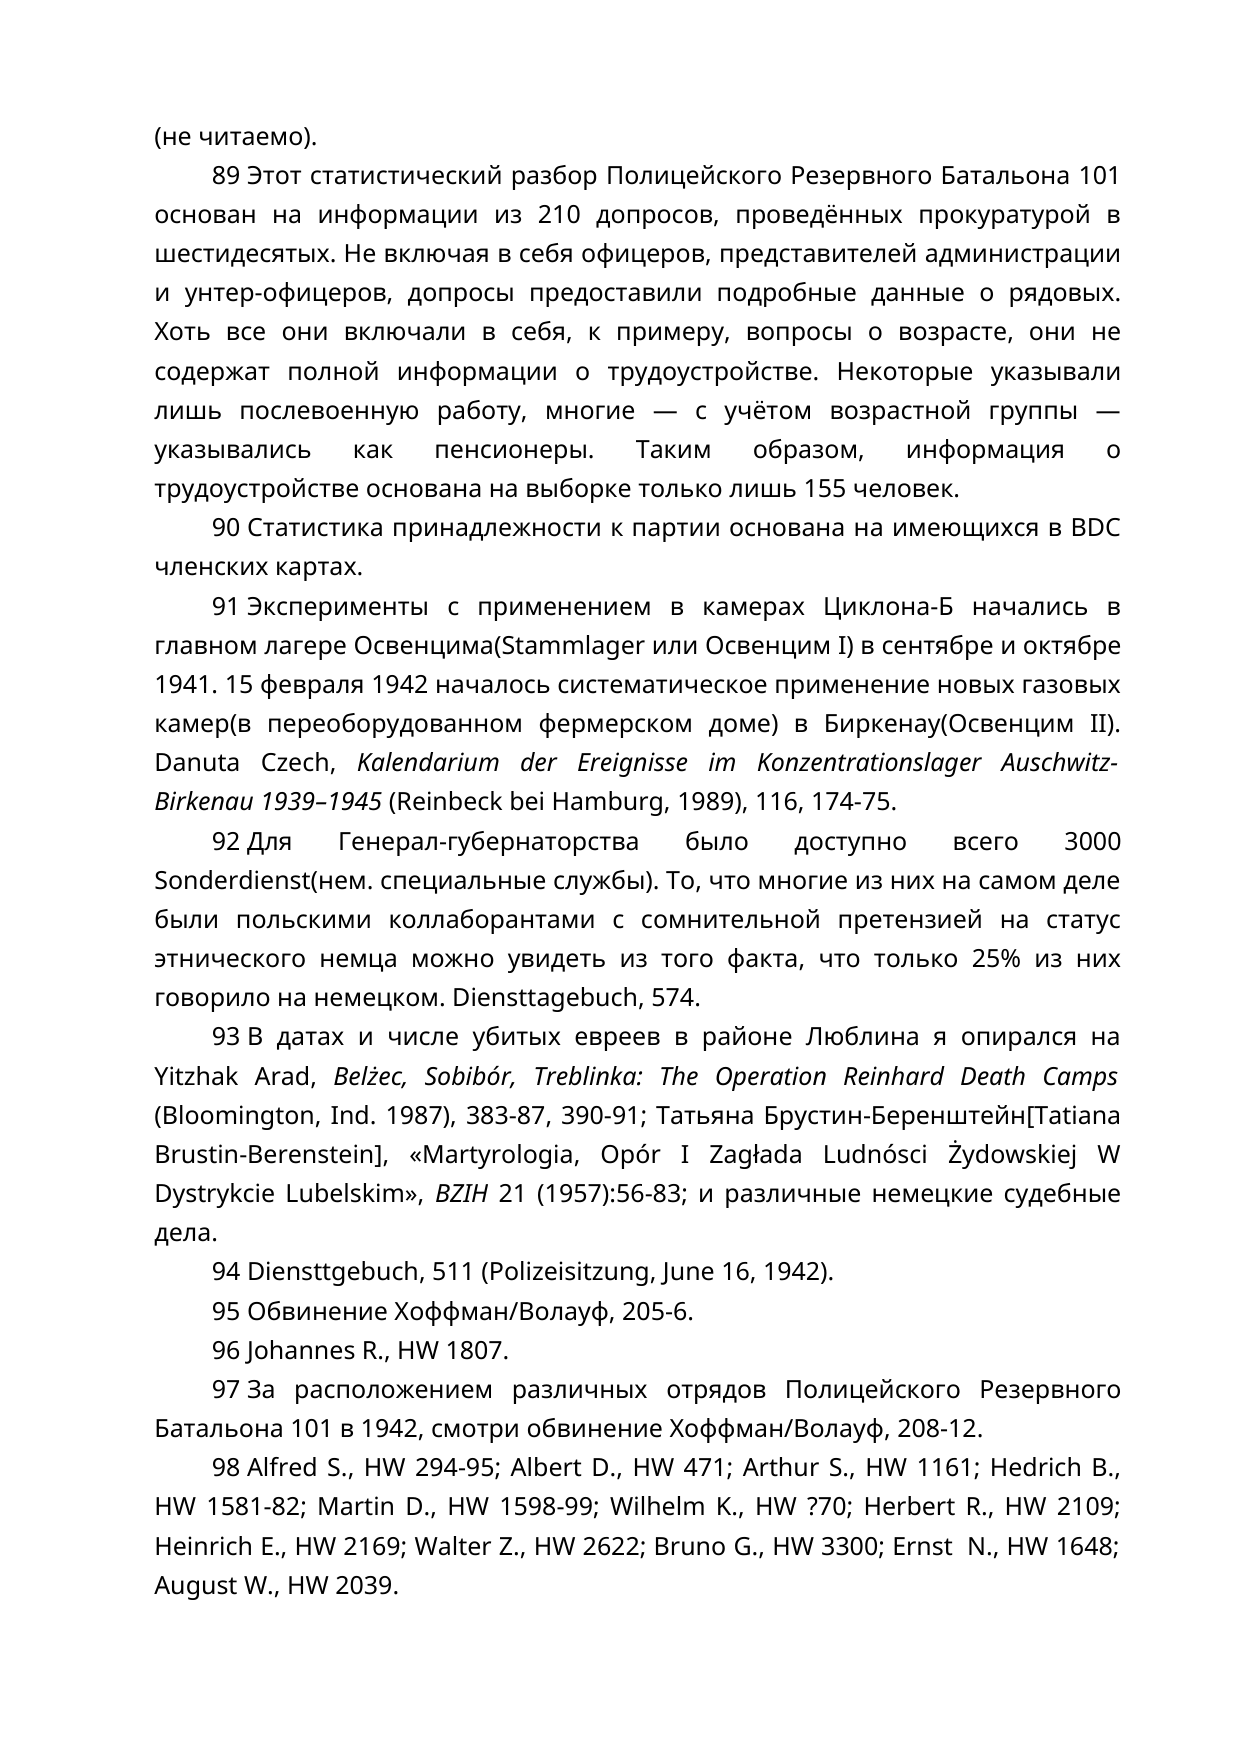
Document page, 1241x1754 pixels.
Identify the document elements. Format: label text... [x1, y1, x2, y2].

text Статистика принадлежности к партии основана на имеющихся в BDC членских картах. [118, 510, 1122, 583]
text Эксперименты с применением в камерах Циклона-Б начались в главном лагере Освенцима(Stammlager или Освенцим I) в сентябре и октябре 1941. 15 февраля 1942 началось систематическое применение новых газовых камер(в переоборудованном фермерском доме) в Биркенау(Освенцим II). Danuta Czech, Kalendarium der Ereignisse im Konzentrationslager Auschwitz-Birkenau 1939–1945 (Reinbeck bei Hamburg, 1989), 116, 174-75. [118, 588, 1122, 818]
text Alfred S., HW 294-95; Albert D., HW 471; Arthur S., HW 1161; Hedrich B., HW 1581-82; Martin D., HW 1598-99; Wilhelm K., HW ?70; Herbert R., HW 2109; Heinrich E., HW 2169; Walter Z., HW 2622; Bruno G., HW 3300; Ernst N., HW 1648; August W., HW 2039. [118, 1450, 1122, 1601]
text Johannes R., HW 1807. [118, 1332, 1122, 1366]
text За расположением различных отрядов Полицейского Резервного Батальона 101 в 1942, смотри обвинение Хоффман/Волауф, 208-12. [118, 1371, 1122, 1445]
text Этот статистический разбор Полицейского Резервного Батальона 101 основан на информации из 210 допросов, проведённых прокуратурой в шестидесятых. Не включая в себя офицеров, представителей администрации и унтер-офицеров, допросы предоставили подробные данные о рядовых. Хоть все они включали в себя, к примеру, вопросы о возрасте, они не содержат полной информации о трудоустройстве. Некоторые указывали лишь послевоенную работу, многие — с учётом возрастной группы — указывались как пенсионеры. Таким образом, информация о трудоустройстве основана на выборке только лишь 155 человек. [118, 157, 1122, 505]
text (не читаемо). [118, 118, 1122, 152]
text Для Генерал-губернаторства было доступно всего 3000 Sonderdienst(нем. специальные службы). То, что многие из них на самом деле были польскими коллаборантами с сомнительной претензией на статус этнического немца можно увидеть из того факта, что только 25% из них говорило на немецком. Diensttagebuch, 574. [118, 823, 1122, 1014]
text Diensttgebuch, 511 (Polizeisitzung, June 16, 1942). [118, 1254, 1122, 1288]
text Обвинение Хоффман/Волауф, 205-6. [118, 1293, 1122, 1327]
text В датах и числе убитых евреев в районе Люблина я опирался на Yitzhak Arad, Belżec, Sobibór, Treblinka: The Operation Reinhard Death Camps (Bloomington, Ind. 1987), 383-87, 390-91; Татьяна Брустин-Беренштейн[Tatiana Brustin-Berenstein], «Martyrologia, Opór I Zagłada Ludnósci Żydowskiej W Dystrykcie Lubelskim», BZIH 21 (1957):56-83; и различные немецкие судебные дела. [118, 1019, 1122, 1249]
